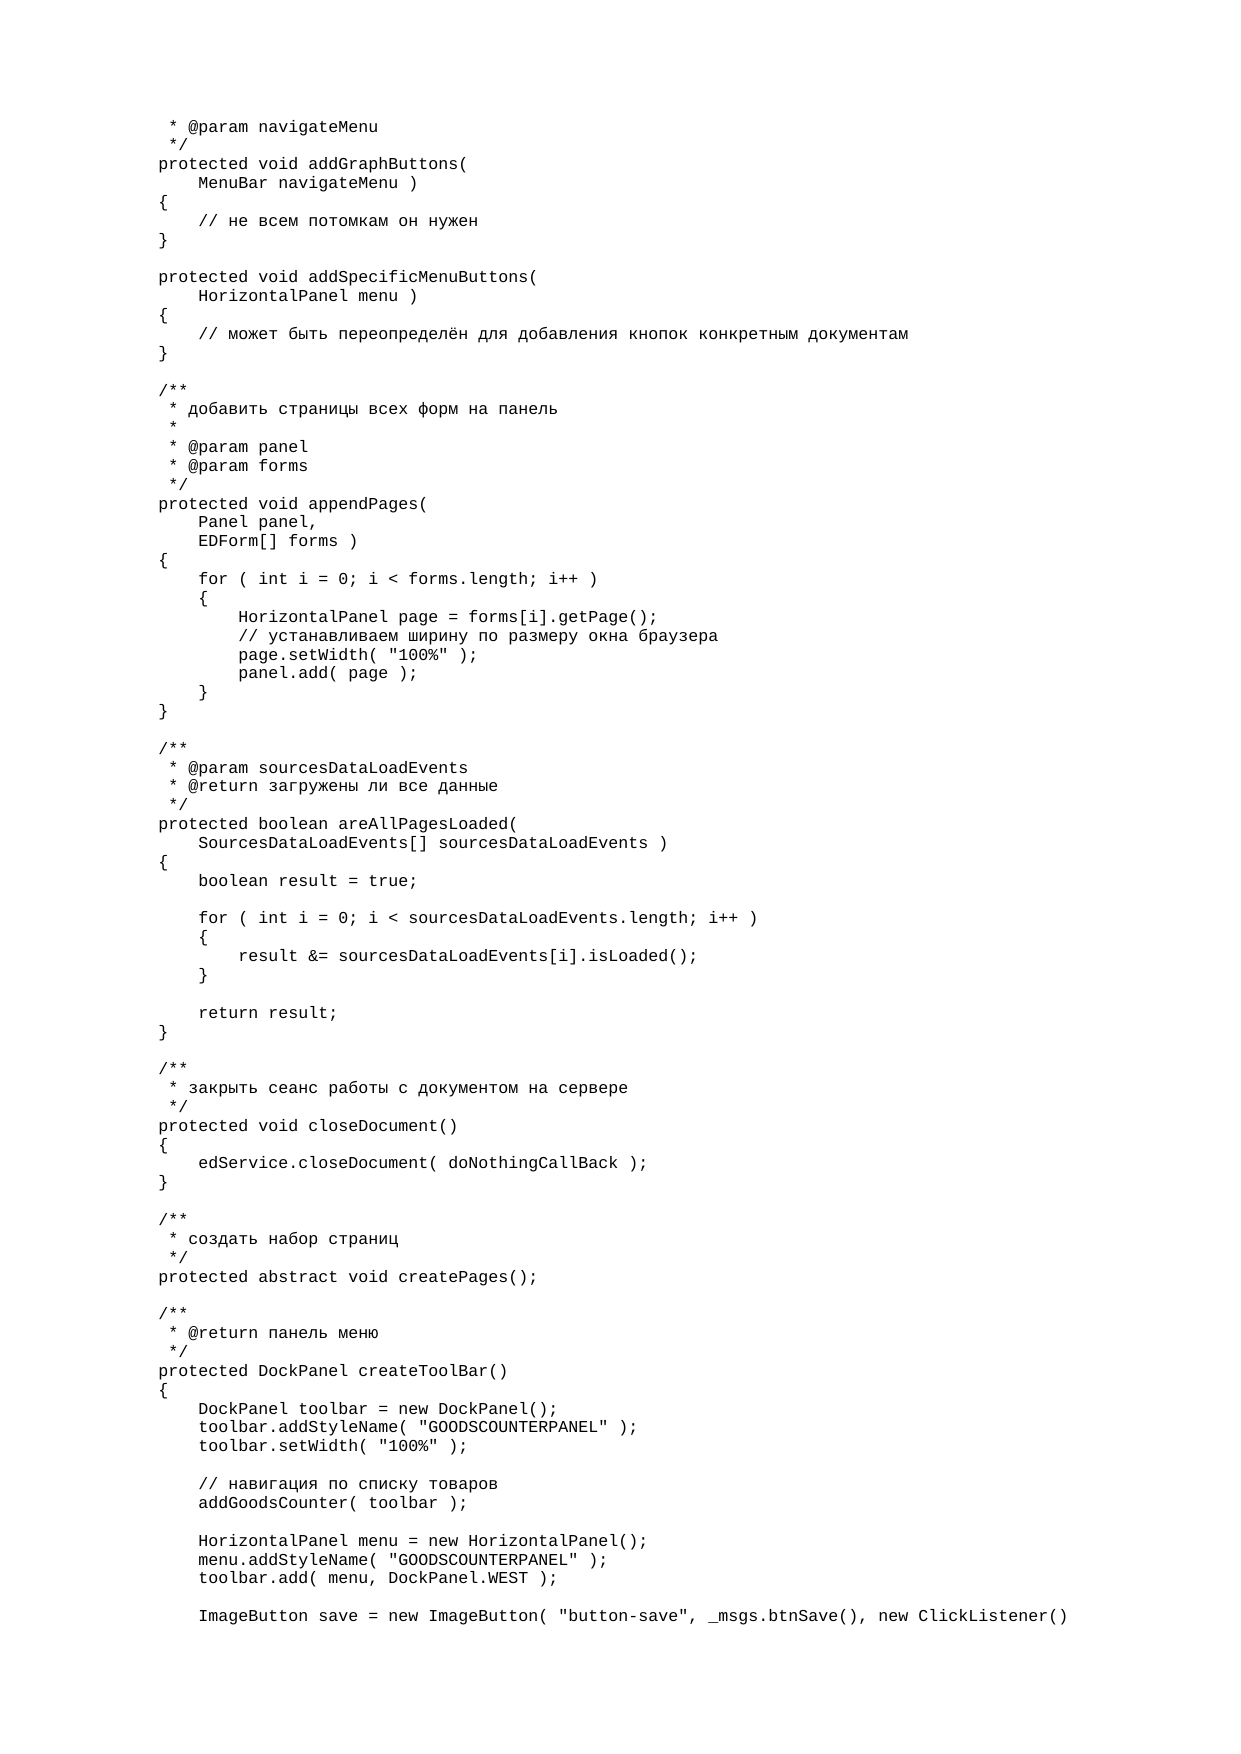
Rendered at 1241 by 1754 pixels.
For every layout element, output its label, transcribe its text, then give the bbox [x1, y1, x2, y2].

text { [118, 1381, 1122, 1400]
text */ [118, 1098, 1122, 1117]
text { [118, 552, 1122, 571]
text } [118, 1174, 1122, 1193]
text for ( int i = 0; i < sourcesDataLoadEvents.length; i++ ) [118, 910, 1122, 929]
text /** [118, 740, 1122, 759]
text DockPanel toolbar = new DockPanel(); [118, 1400, 1122, 1419]
text */ [118, 137, 1122, 156]
text * @param panel [118, 439, 1122, 457]
text * @param navigateMenu [118, 118, 1122, 137]
text // может быть переопределён для добавления кнопок конкретным документам [118, 326, 1122, 344]
text } [118, 703, 1122, 721]
text menu.addStyleName( "GOODSCOUNTERPANEL" ); [118, 1551, 1122, 1570]
text HorizontalPanel menu ) [118, 288, 1122, 307]
text * @return панель меню [118, 1325, 1122, 1344]
text { [118, 853, 1122, 872]
text */ [118, 1249, 1122, 1268]
text */ [118, 797, 1122, 816]
text { [118, 307, 1122, 326]
text SourcesDataLoadEvents[] sourcesDataLoadEvents ) [118, 834, 1122, 853]
text * @return загружены ли все данные [118, 778, 1122, 797]
text protected abstract void createPages(); [118, 1268, 1122, 1287]
text MenuBar navigateMenu ) [118, 175, 1122, 193]
text // устанавливаем ширину по размеру окна браузера [118, 627, 1122, 646]
text * добавить страницы всех форм на панель [118, 401, 1122, 420]
text protected boolean areAllPagesLoaded( [118, 816, 1122, 834]
text protected void appendPages( [118, 495, 1122, 514]
text EDForm[] forms ) [118, 533, 1122, 552]
text protected DockPanel createToolBar() [118, 1362, 1122, 1381]
text { [118, 1136, 1122, 1155]
text } [118, 967, 1122, 985]
text } [118, 231, 1122, 250]
text toolbar.setWidth( "100%" ); [118, 1438, 1122, 1457]
text */ [118, 476, 1122, 495]
text panel.add( page ); [118, 665, 1122, 684]
text edService.closeDocument( doNothingCallBack ); [118, 1155, 1122, 1174]
text // не всем потомкам он нужен [118, 212, 1122, 231]
text protected void addSpecificMenuButtons( [118, 269, 1122, 288]
text // навигация по списку товаров [118, 1476, 1122, 1494]
text } [118, 1023, 1122, 1042]
text /** [118, 382, 1122, 401]
text toolbar.add( menu, DockPanel.WEST ); [118, 1570, 1122, 1589]
text } [118, 344, 1122, 363]
text * закрыть сеанс работы с документом на сервере [118, 1080, 1122, 1098]
text HorizontalPanel page = forms[i].getPage(); [118, 608, 1122, 627]
text result &= sourcesDataLoadEvents[i].isLoaded(); [118, 948, 1122, 967]
text /** [118, 1212, 1122, 1231]
text protected void closeDocument() [118, 1117, 1122, 1136]
text toolbar.addStyleName( "GOODSCOUNTERPANEL" ); [118, 1419, 1122, 1438]
text { [118, 929, 1122, 948]
text HorizontalPanel menu = new HorizontalPanel(); [118, 1532, 1122, 1551]
text return result; [118, 1004, 1122, 1023]
text /** [118, 1061, 1122, 1080]
text addGoodsCounter( toolbar ); [118, 1494, 1122, 1513]
text page.setWidth( "100%" ); [118, 646, 1122, 665]
text * [118, 420, 1122, 439]
text protected void addGraphButtons( [118, 156, 1122, 175]
text ImageButton save = new ImageButton( "button-save", _msgs.btnSave(), new ClickListener() [118, 1608, 1122, 1626]
text * создать набор страниц [118, 1231, 1122, 1249]
text boolean result = true; [118, 872, 1122, 891]
text /** [118, 1306, 1122, 1325]
text for ( int i = 0; i < forms.length; i++ ) [118, 571, 1122, 589]
text * @param sourcesDataLoadEvents [118, 759, 1122, 778]
text } [118, 684, 1122, 703]
text Panel panel, [118, 514, 1122, 533]
text * @param forms [118, 457, 1122, 476]
text */ [118, 1344, 1122, 1362]
text { [118, 589, 1122, 608]
text { [118, 193, 1122, 212]
